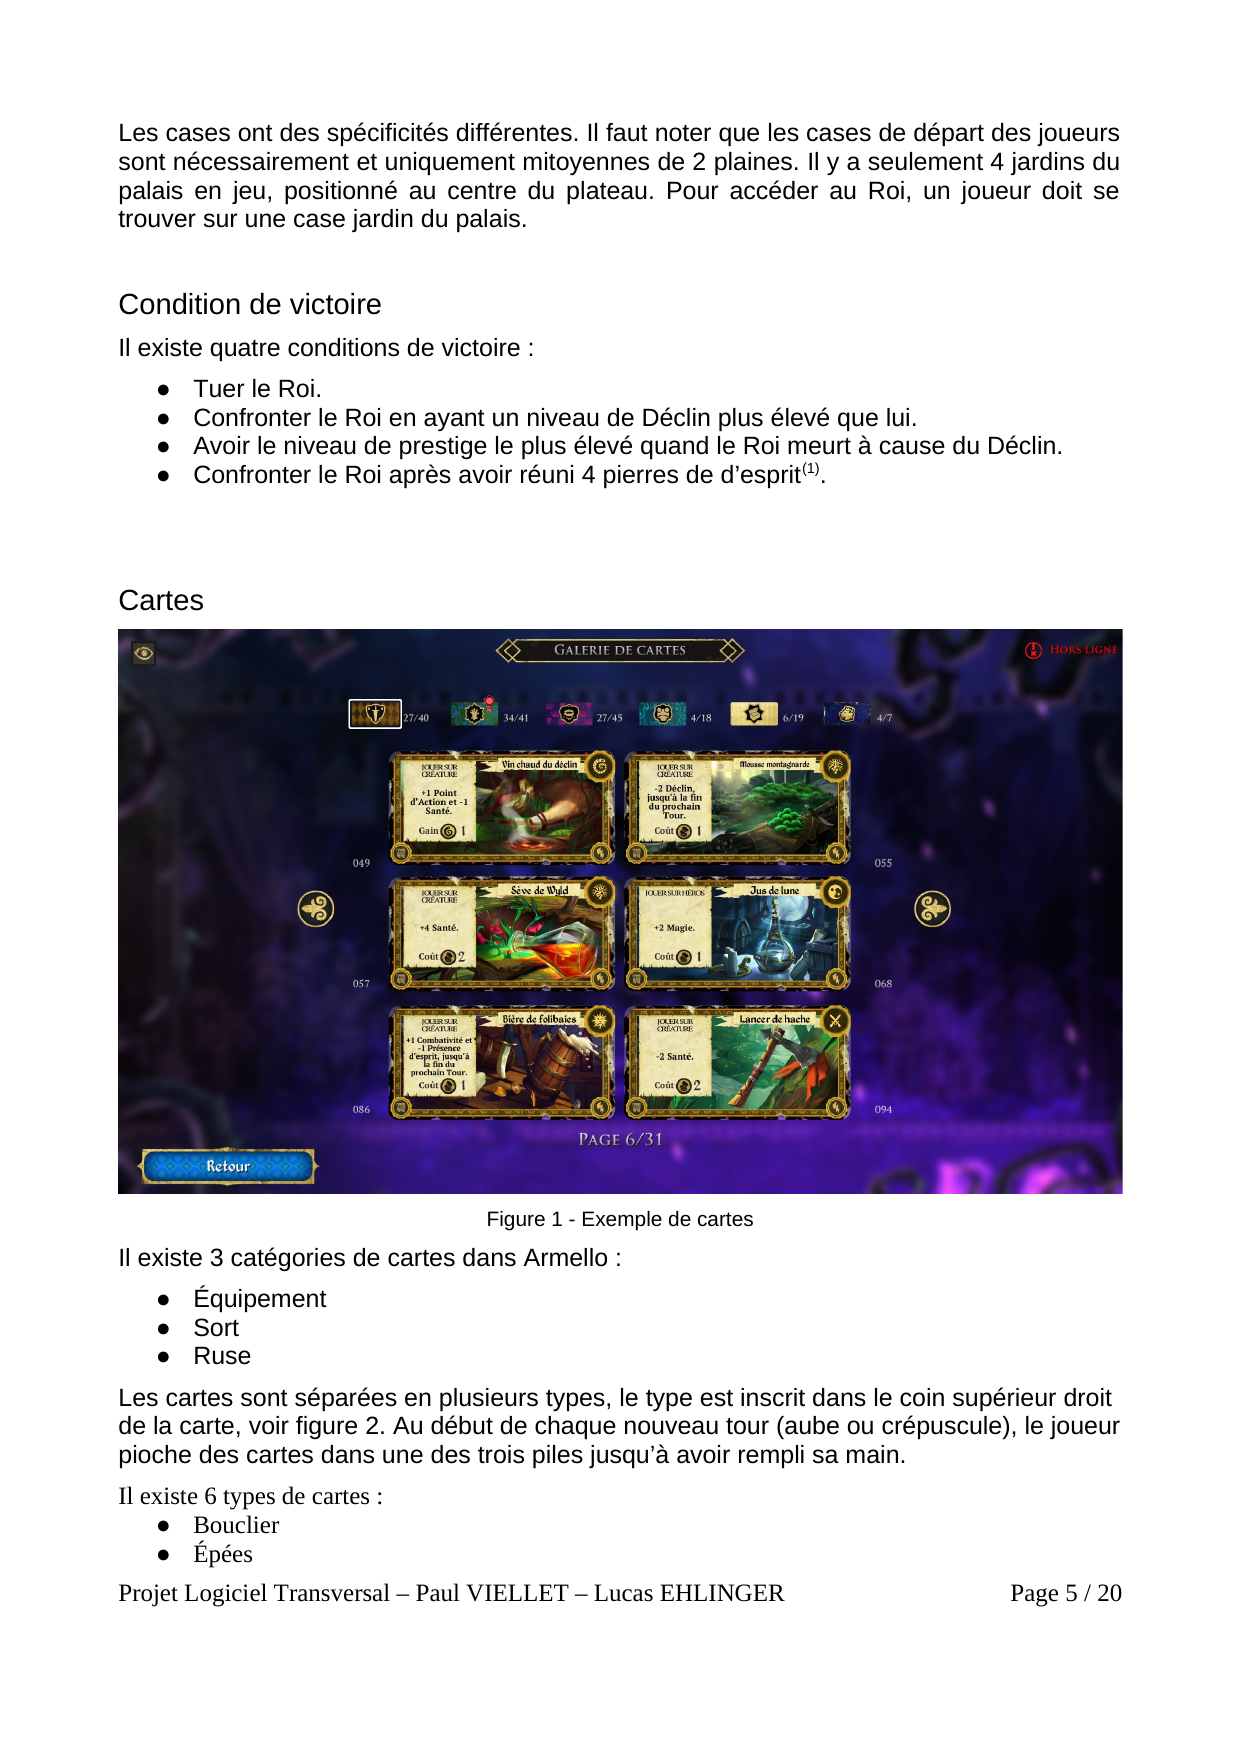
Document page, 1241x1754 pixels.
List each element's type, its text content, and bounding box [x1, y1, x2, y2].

text Il existe 6 types de cartes : [118, 1481, 1122, 1510]
list Ruse [156, 1341, 1122, 1370]
text Il existe quatre conditions de victoire : [118, 333, 1122, 361]
text Condition de victoire [118, 287, 1122, 320]
list Équipement [156, 1284, 1122, 1313]
list Avoir le niveau de prestige le plus élevé quand le Roi meurt à cause du Déclin. [156, 431, 1122, 460]
text Les cases ont des spécificités différentes. Il faut noter que les cases de départ des joueurs sont nécessairement et uniquement mitoyennes de 2 plaines. Il y a seulement 4 jardins du palais en jeu, positionné au centre du plateau. Pour accéder au Roi, un joueur doit se trouver sur une case jardin du palais. [118, 118, 1122, 233]
list Confronter le Roi après avoir réuni 4 pierres de d’esprit(1). [156, 460, 1122, 489]
picture [118, 629, 1123, 1194]
list Épées [156, 1539, 1122, 1567]
text Il existe 3 catégories de cartes dans Armello : [118, 1243, 1122, 1271]
text Cartes [118, 583, 1122, 617]
list Bouclier [156, 1510, 1122, 1539]
list Tuer le Roi. [156, 374, 1122, 402]
text Figure 1 - Exemple de cartes [118, 1206, 1122, 1230]
list Sort [156, 1313, 1122, 1341]
text Les cartes sont séparées en plusieurs types, le type est inscrit dans le coin supérieur droit de la carte, voir figure 2. Au début de chaque nouveau tour (aube ou crépuscule), le joueur pioche des cartes dans une des trois piles jusqu’à avoir rempli sa main. [118, 1382, 1122, 1469]
list Confronter le Roi en ayant un niveau de Déclin plus élevé que lui. [156, 402, 1122, 431]
